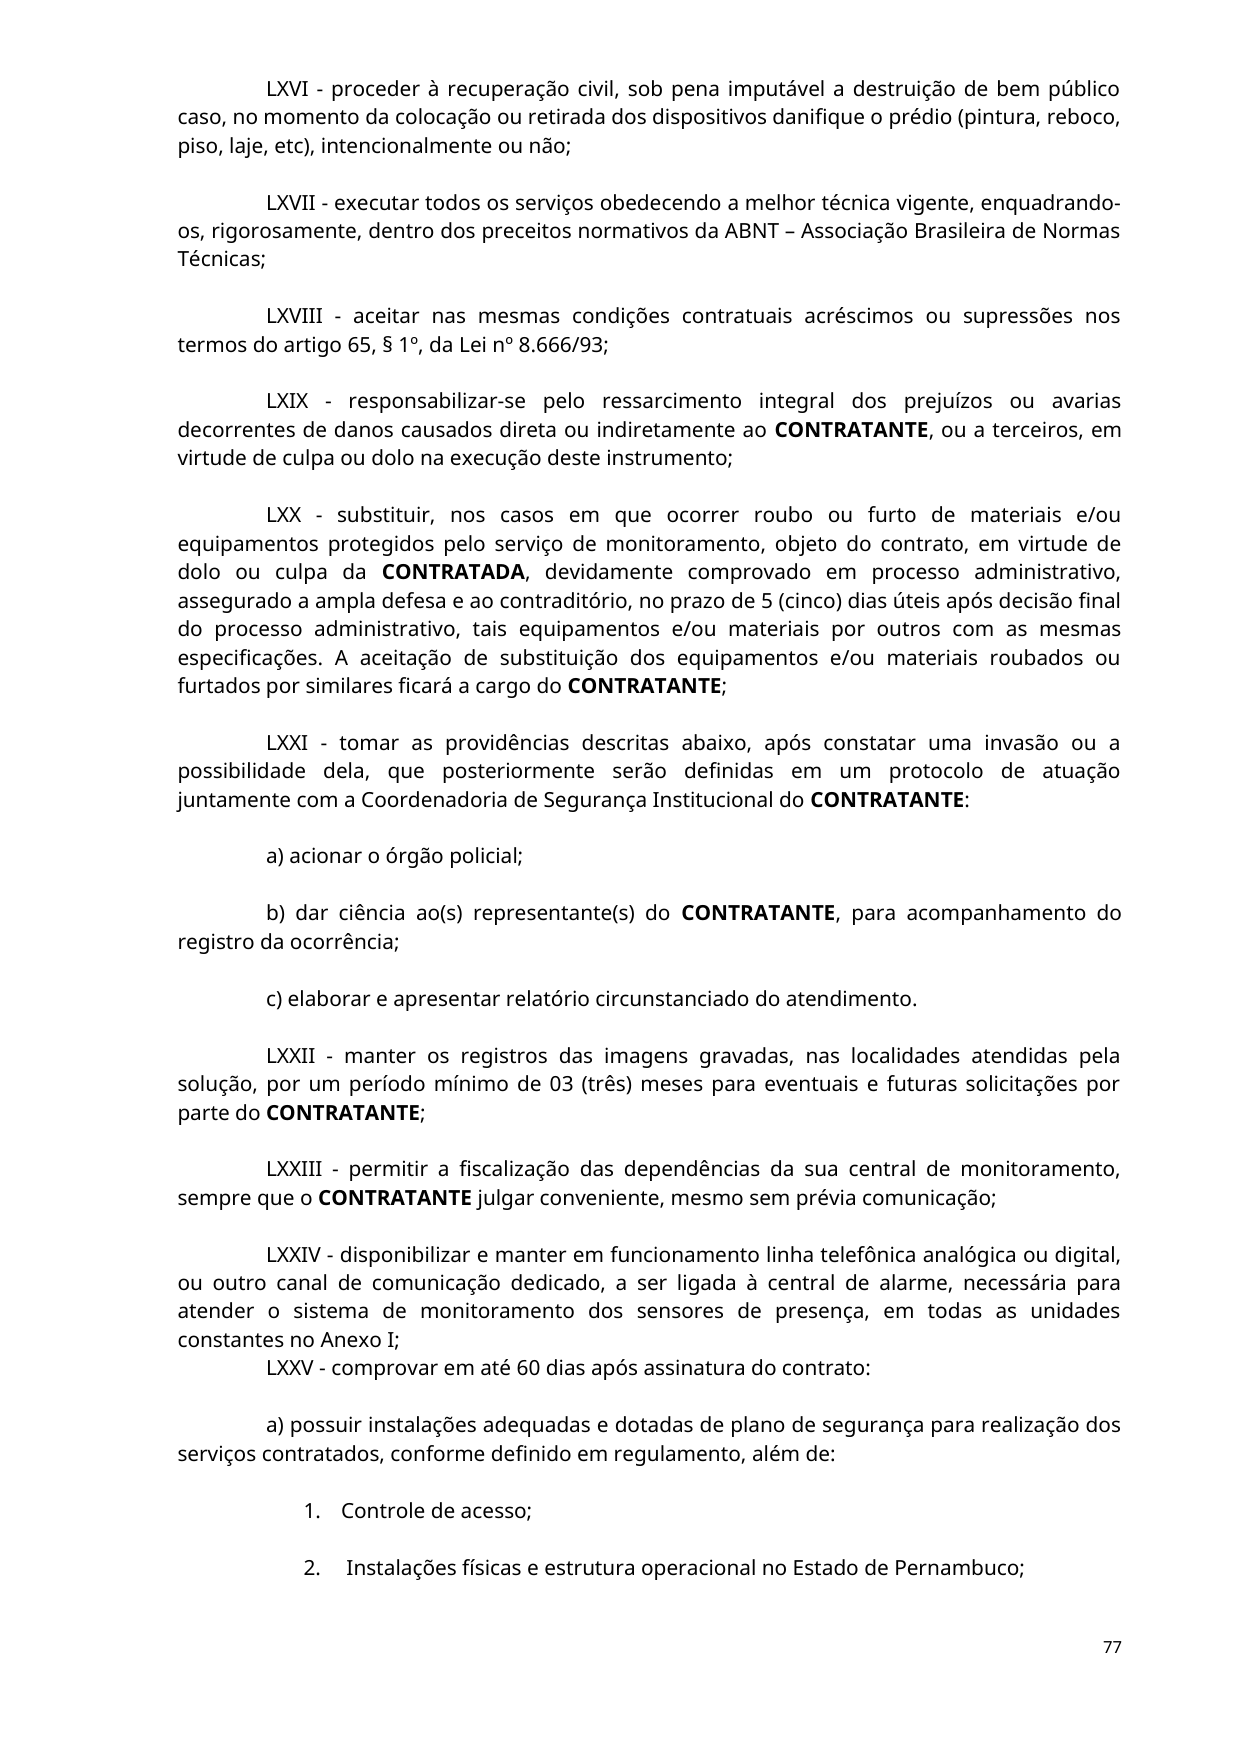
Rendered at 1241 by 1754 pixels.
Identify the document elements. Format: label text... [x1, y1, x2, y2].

list Instalações físicas e estrutura operacional no Estado de Pernambuco; [215, 1553, 1122, 1581]
text c) elaborar e apresentar relatório circunstanciado do atendimento. [177, 984, 1122, 1012]
text LXVII - executar todos os serviços obedecendo a melhor técnica vigente, enquadrando-os, rigorosamente, dentro dos preceitos normativos da ABNT – Associação Brasileira de Normas Técnicas; [177, 188, 1122, 273]
text LXIX - responsabilizar-se pelo ressarcimento integral dos prejuízos ou avarias decorrentes de danos causados direta ou indiretamente ao CONTRATANTE, ou a terceiros, em virtude de culpa ou dolo na execução deste instrumento; [177, 387, 1122, 472]
text b) dar ciência ao(s) representante(s) do CONTRATANTE, para acompanhamento do registro da ocorrência; [177, 898, 1122, 955]
text LXVI - proceder à recuperação civil, sob pena imputável a destruição de bem público caso, no momento da colocação ou retirada dos dispositivos danifique o prédio (pintura, reboco, piso, laje, etc), intencionalmente ou não; [177, 74, 1122, 159]
text LXXIV - disponibilizar e manter em funcionamento linha telefônica analógica ou digital, ou outro canal de comunicação dedicado, a ser ligada à central de alarme, necessária para atender o sistema de monitoramento dos sensores de presença, em todas as unidades constantes no Anexo I; [177, 1240, 1122, 1353]
text a) acionar o órgão policial; [177, 842, 1122, 870]
text LXXI - tomar as providências descritas abaixo, após constatar uma invasão ou a possibilidade dela, que posteriormente serão definidas em um protocolo de atuação juntamente com a Coordenadoria de Segurança Institucional do CONTRATANTE: [177, 728, 1122, 813]
list Controle de acesso; [215, 1496, 1122, 1524]
text LXXIII - permitir a fiscalização das dependências da sua central de monitoramento, sempre que o CONTRATANTE julgar conveniente, mesmo sem prévia comunicação; [177, 1154, 1122, 1211]
text LXX - substituir, nos casos em que ocorrer roubo ou furto de materiais e/ou equipamentos protegidos pelo serviço de monitoramento, objeto do contrato, em virtude de dolo ou culpa da CONTRATADA, devidamente comprovado em processo administrativo, assegurado a ampla defesa e ao contraditório, no prazo de 5 (cinco) dias úteis após decisão final do processo administrativo, tais equipamentos e/ou materiais por outros com as mesmas especificações. A aceitação de substituição dos equipamentos e/ou materiais roubados ou furtados por similares ficará a cargo do CONTRATANTE; [177, 500, 1122, 699]
text LXXV - comprovar em até 60 dias após assinatura do contrato: [177, 1353, 1122, 1382]
text LXVIII - aceitar nas mesmas condições contratuais acréscimos ou supressões nos termos do artigo 65, § 1º, da Lei nº 8.666/93; [177, 301, 1122, 358]
text a) possuir instalações adequadas e dotadas de plano de segurança para realização dos serviços contratados, conforme definido em regulamento, além de: [177, 1410, 1122, 1467]
text LXXII - manter os registros das imagens gravadas, nas localidades atendidas pela solução, por um período mínimo de 03 (três) meses para eventuais e futuras solicitações por parte do CONTRATANTE; [177, 1041, 1122, 1126]
